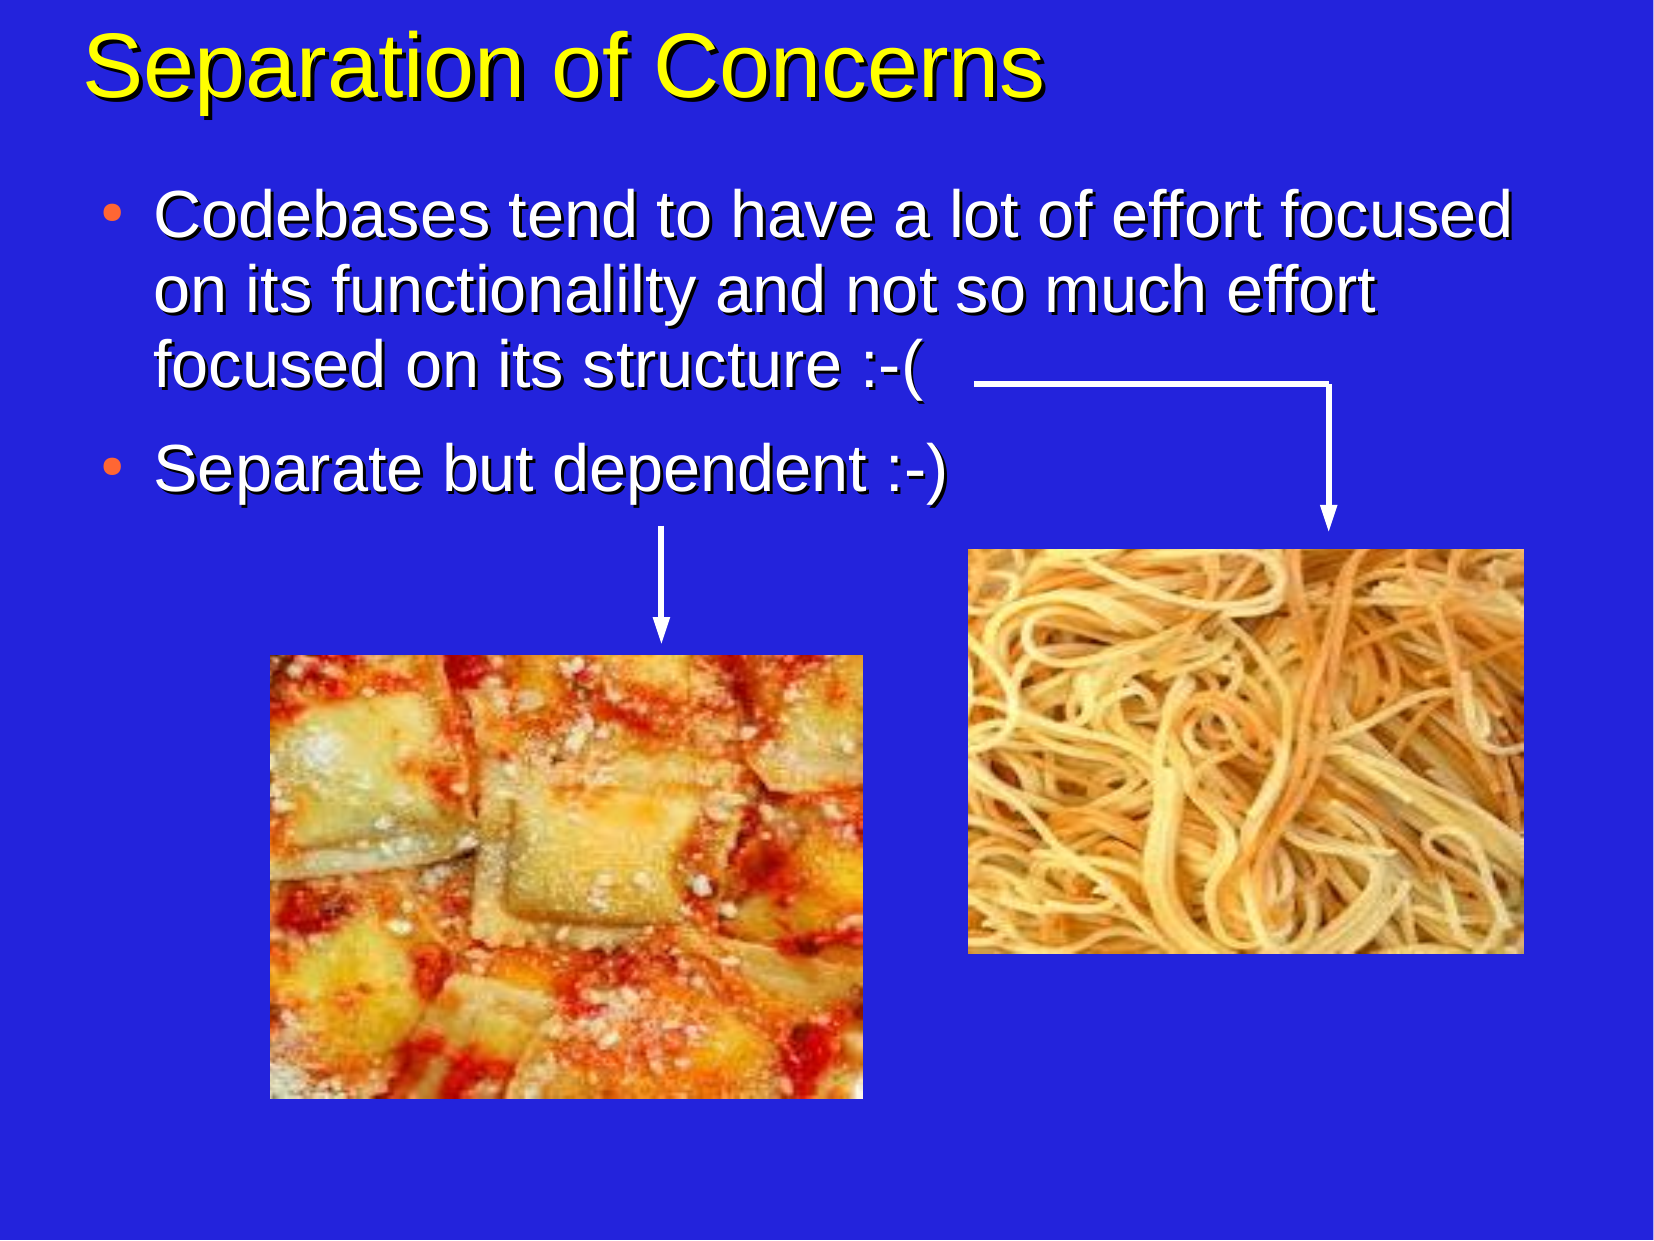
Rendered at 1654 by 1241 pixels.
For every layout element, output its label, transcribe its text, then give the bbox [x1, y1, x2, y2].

title Separation of Concerns [82, 2, 1571, 130]
list Codebases tend to have a lot of effort focused on its functionalilty and not so much effort focused on its structure :-( Separate but dependent :-) [82, 177, 1571, 1182]
picture [270, 655, 863, 1099]
picture [968, 549, 1524, 954]
